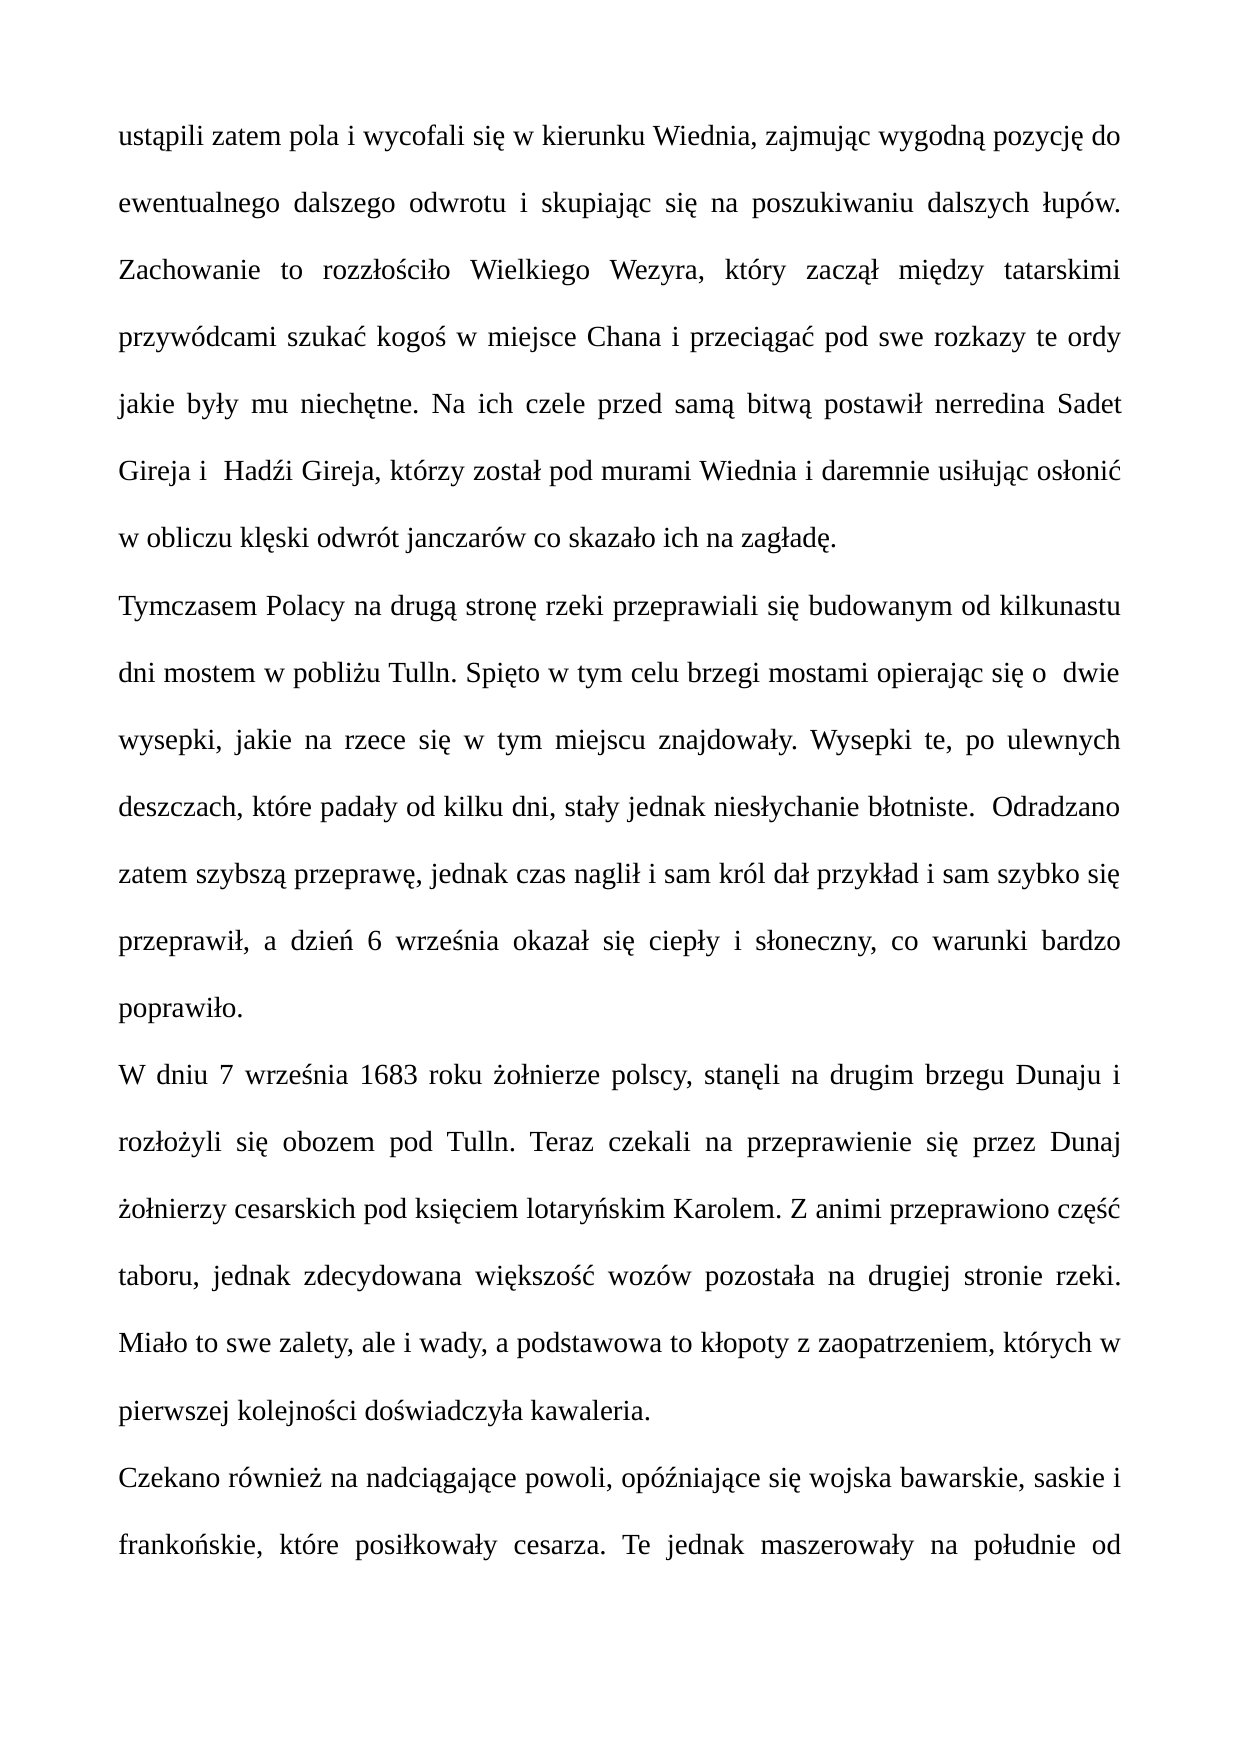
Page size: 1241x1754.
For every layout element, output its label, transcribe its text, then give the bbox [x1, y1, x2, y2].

text Czekano również na nadciągające powoli, opóźniające się wojska bawarskie, saskie i frankońskie, które posiłkowały cesarza. Te jednak maszerowały na południe od [118, 1460, 1122, 1560]
text W dniu 7 września 1683 roku żołnierze polscy, stanęli na drugim brzegu Dunaju i rozłożyli się obozem pod Tulln. Teraz czekali na przeprawienie się przez Dunaj żołnierzy cesarskich pod księciem lotaryńskim Karolem. Z animi przeprawiono część taboru, jednak zdecydowana większość wozów pozostała na drugiej stronie rzeki. Miało to swe zalety, ale i wady, a podstawowa to kłopoty z zaopatrzeniem, których w pierwszej kolejności doświadczyła kawaleria. [118, 1057, 1122, 1426]
text Tymczasem Polacy na drugą stronę rzeki przeprawiali się budowanym od kilkunastu dni mostem w pobliżu Tulln. Spięto w tym celu brzegi mostami opierając się o dwie wysepki, jakie na rzece się w tym miejscu znajdowały. Wysepki te, po ulewnych deszczach, które padały od kilku dni, stały jednak niesłychanie błotniste. Odradzano zatem szybszą przeprawę, jednak czas naglił i sam król dał przykład i sam szybko się przeprawił, a dzień 6 września okazał się ciepły i słoneczny, co warunki bardzo poprawiło. [118, 588, 1122, 1024]
text ustąpili zatem pola i wycofali się w kierunku Wiednia, zajmując wygodną pozycję do ewentualnego dalszego odwrotu i skupiając się na poszukiwaniu dalszych łupów. Zachowanie to rozzłościło Wielkiego Wezyra, który zaczął między tatarskimi przywódcami szukać kogoś w miejsce Chana i przeciągać pod swe rozkazy te ordy jakie były mu niechętne. Na ich czele przed samą bitwą postawił nerredina Sadet Gireja i Hadźi Gireja, którzy został pod murami Wiednia i daremnie usiłując osłonić w obliczu klęski odwrót janczarów co skazało ich na zagładę. [118, 118, 1122, 554]
